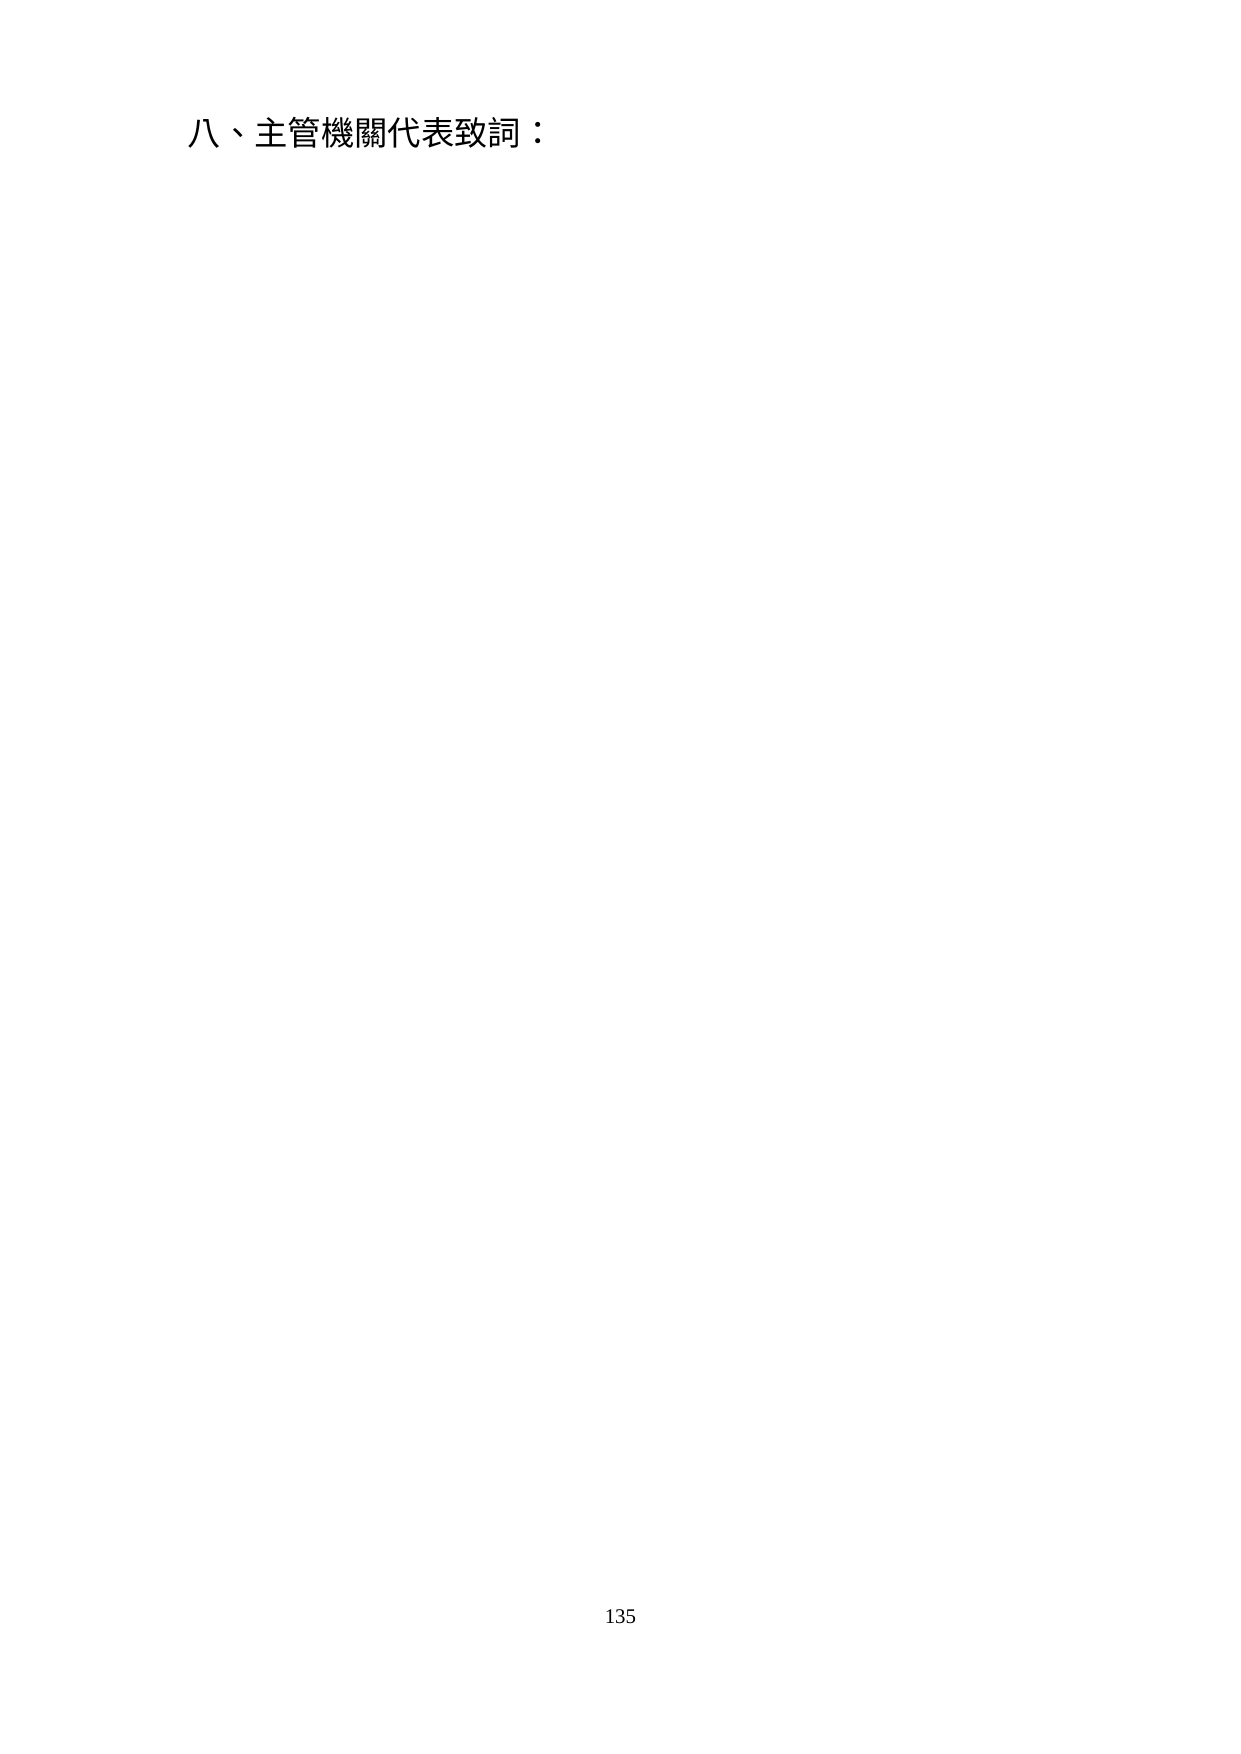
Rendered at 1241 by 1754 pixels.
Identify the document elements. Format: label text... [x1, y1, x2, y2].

text 八、主管機關代表致詞： [187, 89, 1053, 152]
